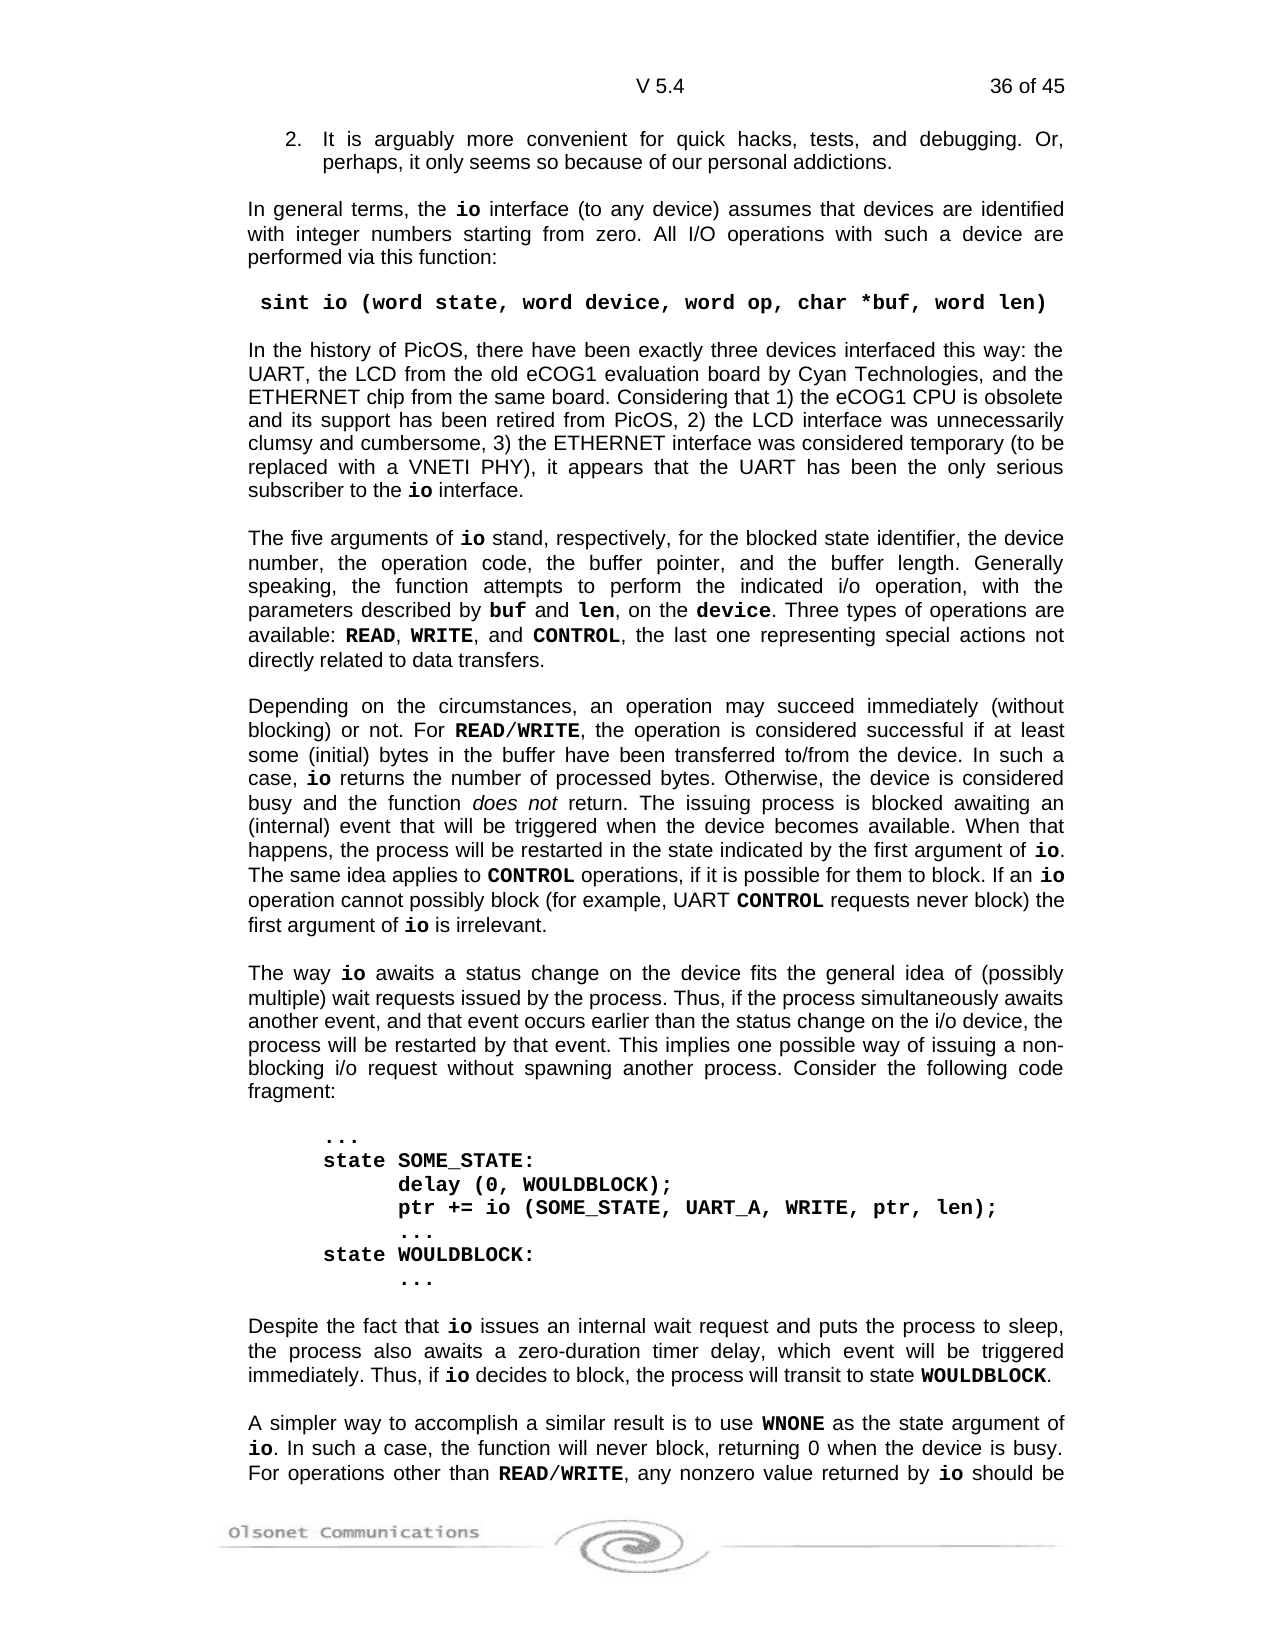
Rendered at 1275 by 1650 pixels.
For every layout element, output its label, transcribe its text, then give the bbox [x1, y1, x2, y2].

text The five arguments of io stand, respectively, for the blocked state identifier, the device number, the operation code, the buffer pointer, and the buffer length. Generally speaking, the function attempts to perform the indicated i/o operation, with the parameters described by buf and len, on the device. Three types of operations are available: READ, WRITE, and CONTROL, the last one representing special actions not directly related to data transfers. [248, 527, 1065, 672]
text ... [248, 1268, 1065, 1292]
text In the history of PicOS, there have been exactly three devices interfaced this way: the UART, the LCD from the old eCOG1 evaluation board by Cyan Technologies, and the ETHERNET chip from the same board. Considering that 1) the eCOG1 CPU is obsolete and its support has been retired from PicOS, 2) the LCD interface was unnecessarily clumsy and cumbersome, 3) the ETHERNET interface was considered temporary (to be replaced with a VNETI PHY), it appears that the UART has been the only serious subscriber to the io interface. [248, 339, 1065, 503]
text In general terms, the io interface (to any device) assumes that devices are identified with integer numbers starting from zero. All I/O operations with such a device are performed via this function: [247, 197, 1065, 269]
text ptr += io (SOME_STATE, UART_A, WRITE, ptr, len); [248, 1197, 1065, 1221]
text delay (0, WOULDBLOCK); [248, 1173, 1065, 1197]
text state SOME_STATE: [248, 1150, 1065, 1173]
text ... [248, 1126, 1065, 1150]
list It is arguably more convenient for quick hacks, tests, and debugging. Or, perhaps, it only seems so because of our personal addictions. [285, 128, 1065, 174]
text The way io awaits a status change on the device fits the general idea of (possibly multiple) wait requests issued by the process. Thus, if the process simultaneously awaits another event, and that event occurs earlier than the status change on the i/o device, the process will be restarted by that event. This implies one possible way of issuing a non-blocking i/o request without spawning another process. Consider the following code fragment: [248, 962, 1065, 1103]
text state WOULDBLOCK: [248, 1244, 1065, 1268]
text sint io (word state, word device, word op, char *buf, word len) [247, 292, 1065, 316]
picture [210, 1504, 1065, 1596]
text A simpler way to accomplish a similar result is to use WNONE as the state argument of io. In such a case, the function will never block, returning 0 when the device is busy. For operations other than READ/WRITE, any nonzero value returned by io should be [248, 1412, 1065, 1487]
text Depending on the circumstances, an operation may succeed immediately (without blocking) or not. For READ/WRITE, the operation is considered successful if at least some (initial) bytes in the buffer have been transferred to/from the device. In such a case, io returns the number of processed bytes. Otherwise, the device is considered busy and the function does not return. The issuing process is blocked awaiting an (internal) event that will be triggered when the device becomes available. When that happens, the process will be restarted in the state indicated by the first argument of io. The same idea applies to CONTROL operations, if it is possible for them to block. If an io operation cannot possibly block (for example, UART CONTROL requests never block) the first argument of io is irrelevant. [248, 695, 1065, 938]
text Despite the fact that io issues an internal wait request and puts the process to sleep, the process also awaits a zero-duration timer delay, which event will be triggered immediately. Thus, if io decides to block, the process will transit to state WOULDBLOCK. [248, 1315, 1065, 1388]
text ... [248, 1221, 1065, 1244]
